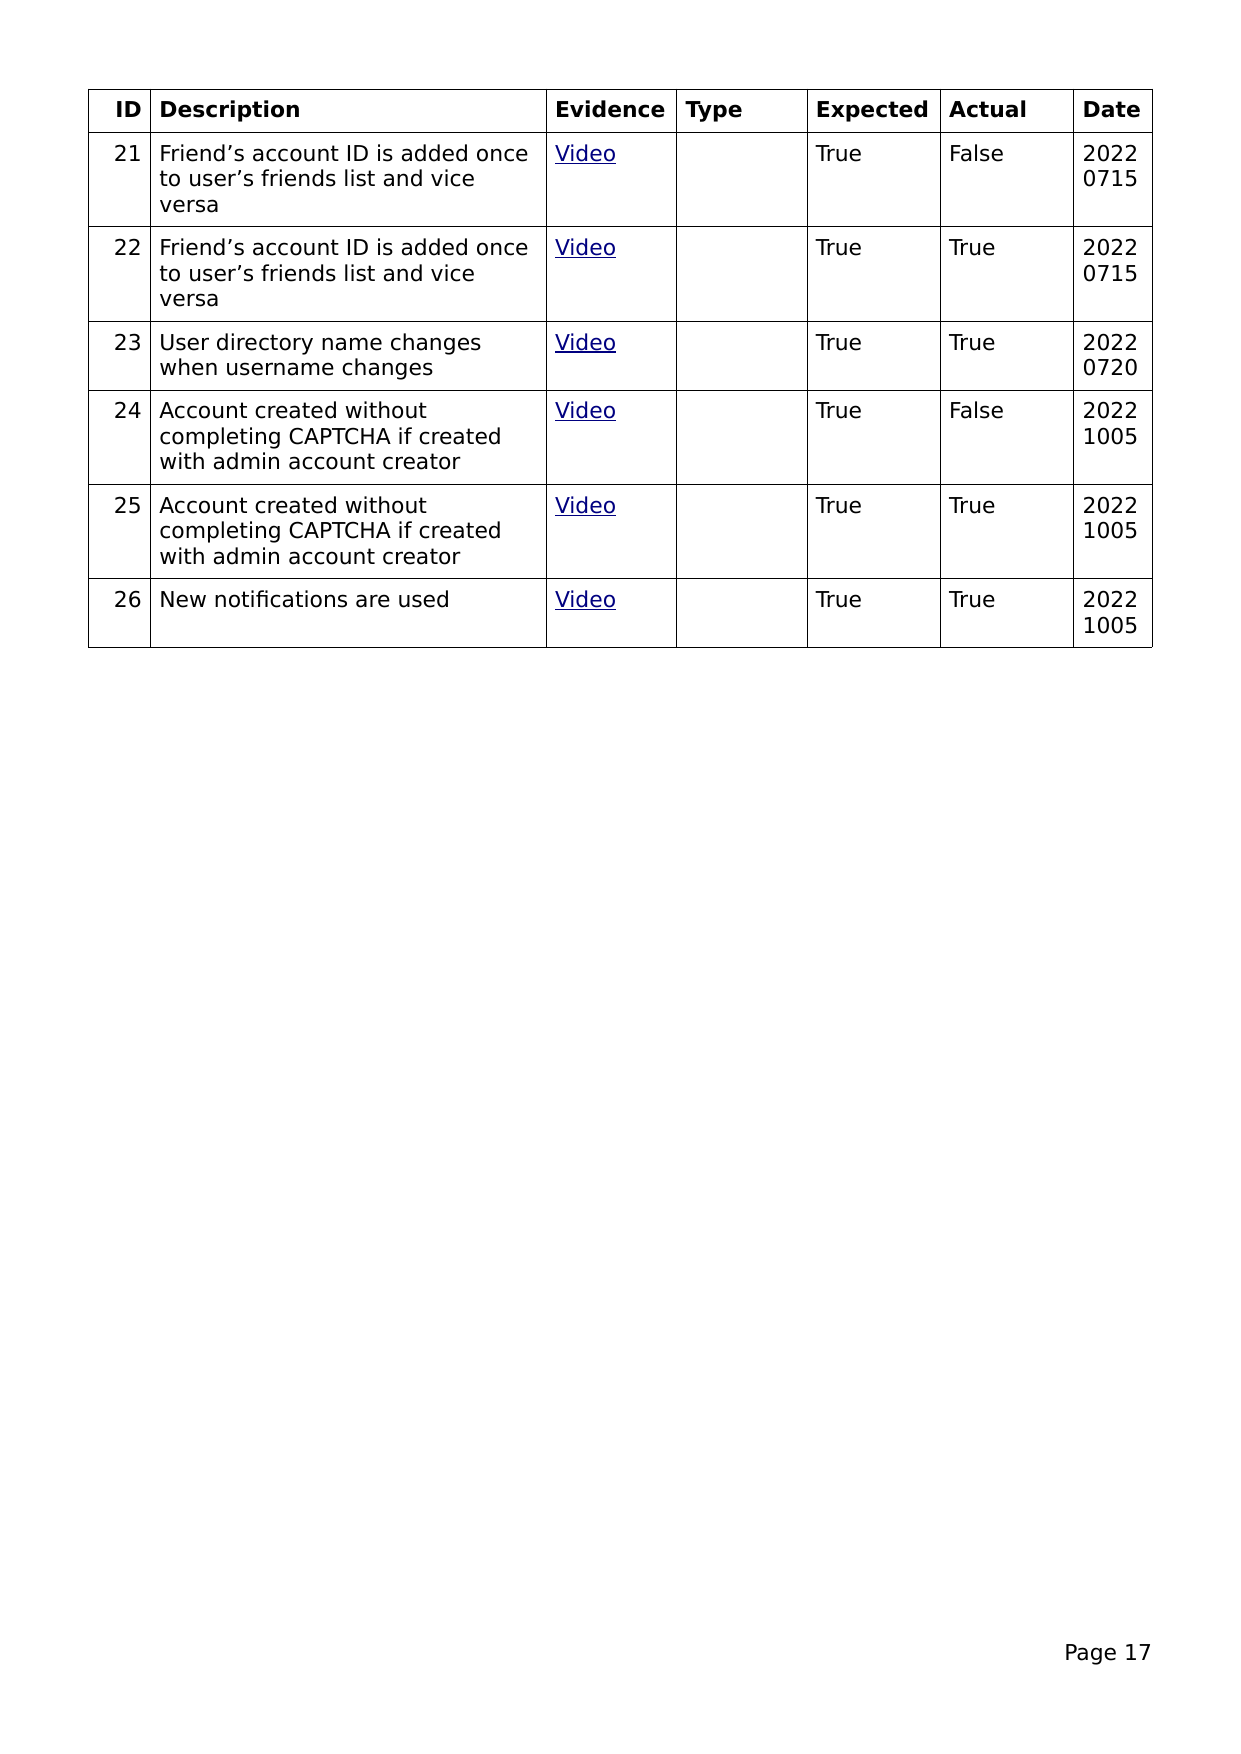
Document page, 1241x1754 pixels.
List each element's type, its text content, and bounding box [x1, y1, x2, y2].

table_header Date [1074, 90, 1152, 132]
table_cell Video [547, 133, 676, 226]
table_cell Friend’s account ID is added once to user’s friends list and vice versa [151, 133, 546, 226]
table_cell [677, 579, 807, 647]
table_cell 20220720 [1074, 322, 1152, 389]
table_header Description [151, 90, 546, 132]
table_header Evidence [547, 90, 676, 132]
table_cell 20221005 [1074, 391, 1152, 484]
table_cell True [808, 579, 940, 647]
table_cell 20221005 [1074, 485, 1152, 578]
table_cell 20220715 [1074, 133, 1152, 226]
table_cell [677, 133, 807, 226]
table_cell 22 [89, 227, 150, 321]
table_cell False [941, 391, 1073, 484]
table_cell True [808, 322, 940, 389]
table_cell 24 [89, 391, 150, 484]
table_cell Account created without completing CAPTCHA if created with admin account creator [151, 485, 546, 578]
table_cell True [941, 579, 1073, 647]
table_cell User directory name changes when username changes [151, 322, 546, 389]
table_cell 20220715 [1074, 227, 1152, 321]
table_header Type [677, 90, 807, 132]
table_cell True [808, 227, 940, 321]
table_cell True [941, 485, 1073, 578]
table_cell Video [547, 579, 676, 647]
table_cell 25 [89, 485, 150, 578]
table_cell True [941, 322, 1073, 389]
table_header Expected [808, 90, 940, 132]
table_cell [677, 391, 807, 484]
table_cell True [808, 485, 940, 578]
table_cell Video [547, 227, 676, 321]
table_cell Video [547, 391, 676, 484]
table_cell [677, 322, 807, 389]
table_cell 26 [89, 579, 150, 647]
table_cell 20221005 [1074, 579, 1152, 647]
table_cell [677, 227, 807, 321]
table_cell Video [547, 485, 676, 578]
table_cell True [808, 391, 940, 484]
table_cell Video [547, 322, 676, 389]
table_cell False [941, 133, 1073, 226]
table_cell 21 [89, 133, 150, 226]
table_cell True [941, 227, 1073, 321]
table_cell True [808, 133, 940, 226]
table_cell Friend’s account ID is added once to user’s friends list and vice versa [151, 227, 546, 321]
table_cell Account created without completing CAPTCHA if created with admin account creator [151, 391, 546, 484]
table_cell 23 [89, 322, 150, 389]
table_cell [677, 485, 807, 578]
table_cell New notifications are used [151, 579, 546, 647]
table_header ID [89, 90, 150, 132]
table_header Actual [941, 90, 1073, 132]
